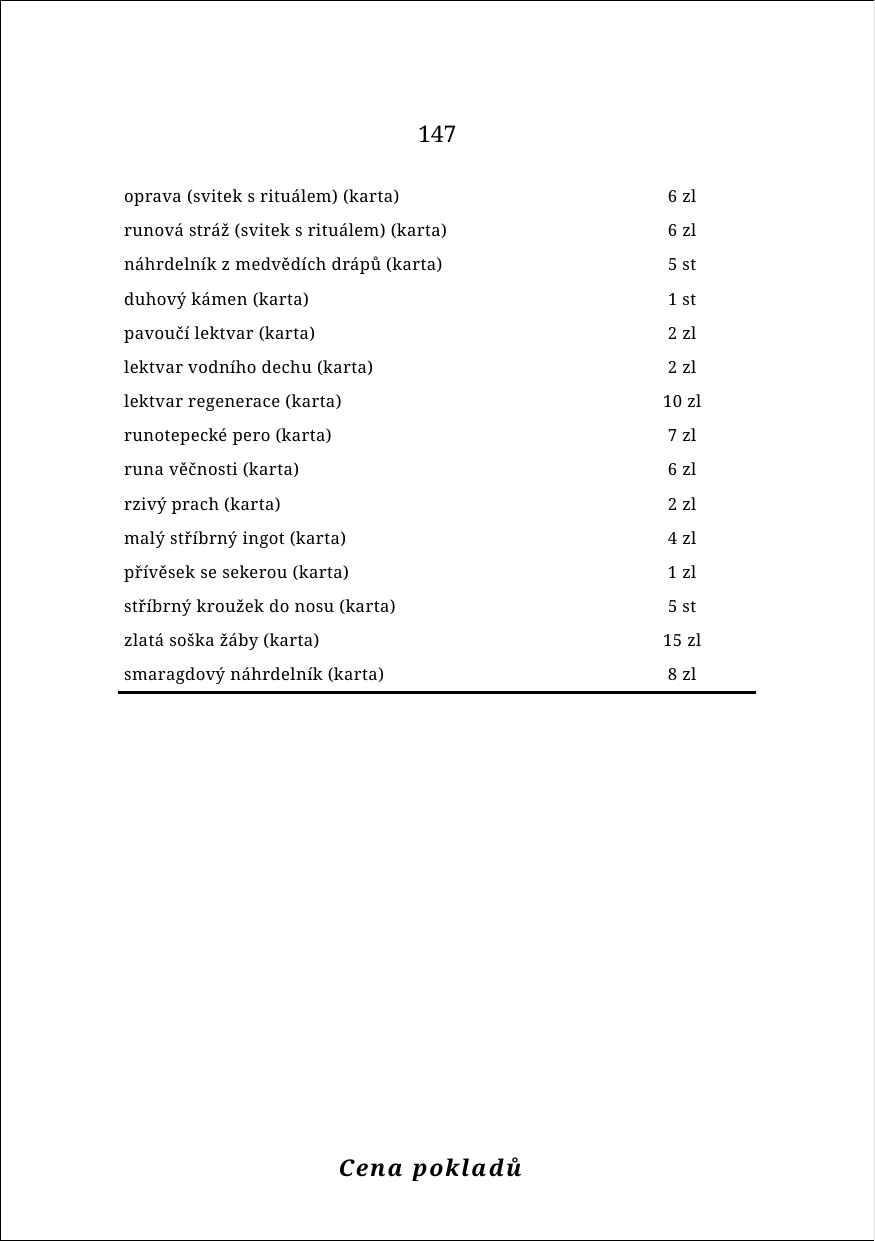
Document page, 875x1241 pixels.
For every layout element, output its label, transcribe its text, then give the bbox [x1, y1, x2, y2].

table_cell smaragdový náhrdelník (karta) [118, 657, 608, 691]
table_cell 2 zl [608, 350, 756, 384]
table_cell 10 zl [608, 384, 756, 418]
table_cell duhový kámen (karta) [118, 281, 608, 316]
table_cell malý stříbrný ingot (karta) [118, 521, 608, 555]
table_cell 6 zl [608, 452, 756, 486]
table_cell 6 zl [608, 179, 756, 213]
table_cell 5 st [608, 589, 756, 623]
table_cell lektvar vodního dechu (karta) [118, 350, 608, 384]
table_cell 4 zl [608, 521, 756, 555]
table_cell runová stráž (svitek s rituálem) (karta) [118, 213, 608, 247]
table_cell zlatá soška žáby (karta) [118, 623, 608, 657]
table_cell pavoučí lektvar (karta) [118, 316, 608, 350]
table_cell 1 zl [608, 555, 756, 589]
table_cell runa věčnosti (karta) [118, 452, 608, 486]
table_cell rzivý prach (karta) [118, 486, 608, 521]
table_cell přívěsek se sekerou (karta) [118, 555, 608, 589]
table_cell 1 st [608, 281, 756, 316]
table_cell náhrdelník z medvědích drápů (karta) [118, 247, 608, 281]
table_cell runotepecké pero (karta) [118, 418, 608, 452]
table_cell 2 zl [608, 486, 756, 521]
table_cell lektvar regenerace (karta) [118, 384, 608, 418]
table_cell 6 zl [608, 213, 756, 247]
table_cell stříbrný kroužek do nosu (karta) [118, 589, 608, 623]
table_cell 15 zl [608, 623, 756, 657]
table_cell 2 zl [608, 316, 756, 350]
table_cell 5 st [608, 247, 756, 281]
table_cell 7 zl [608, 418, 756, 452]
table_cell 8 zl [608, 657, 756, 691]
table_cell oprava (svitek s rituálem) (karta) [118, 179, 608, 213]
